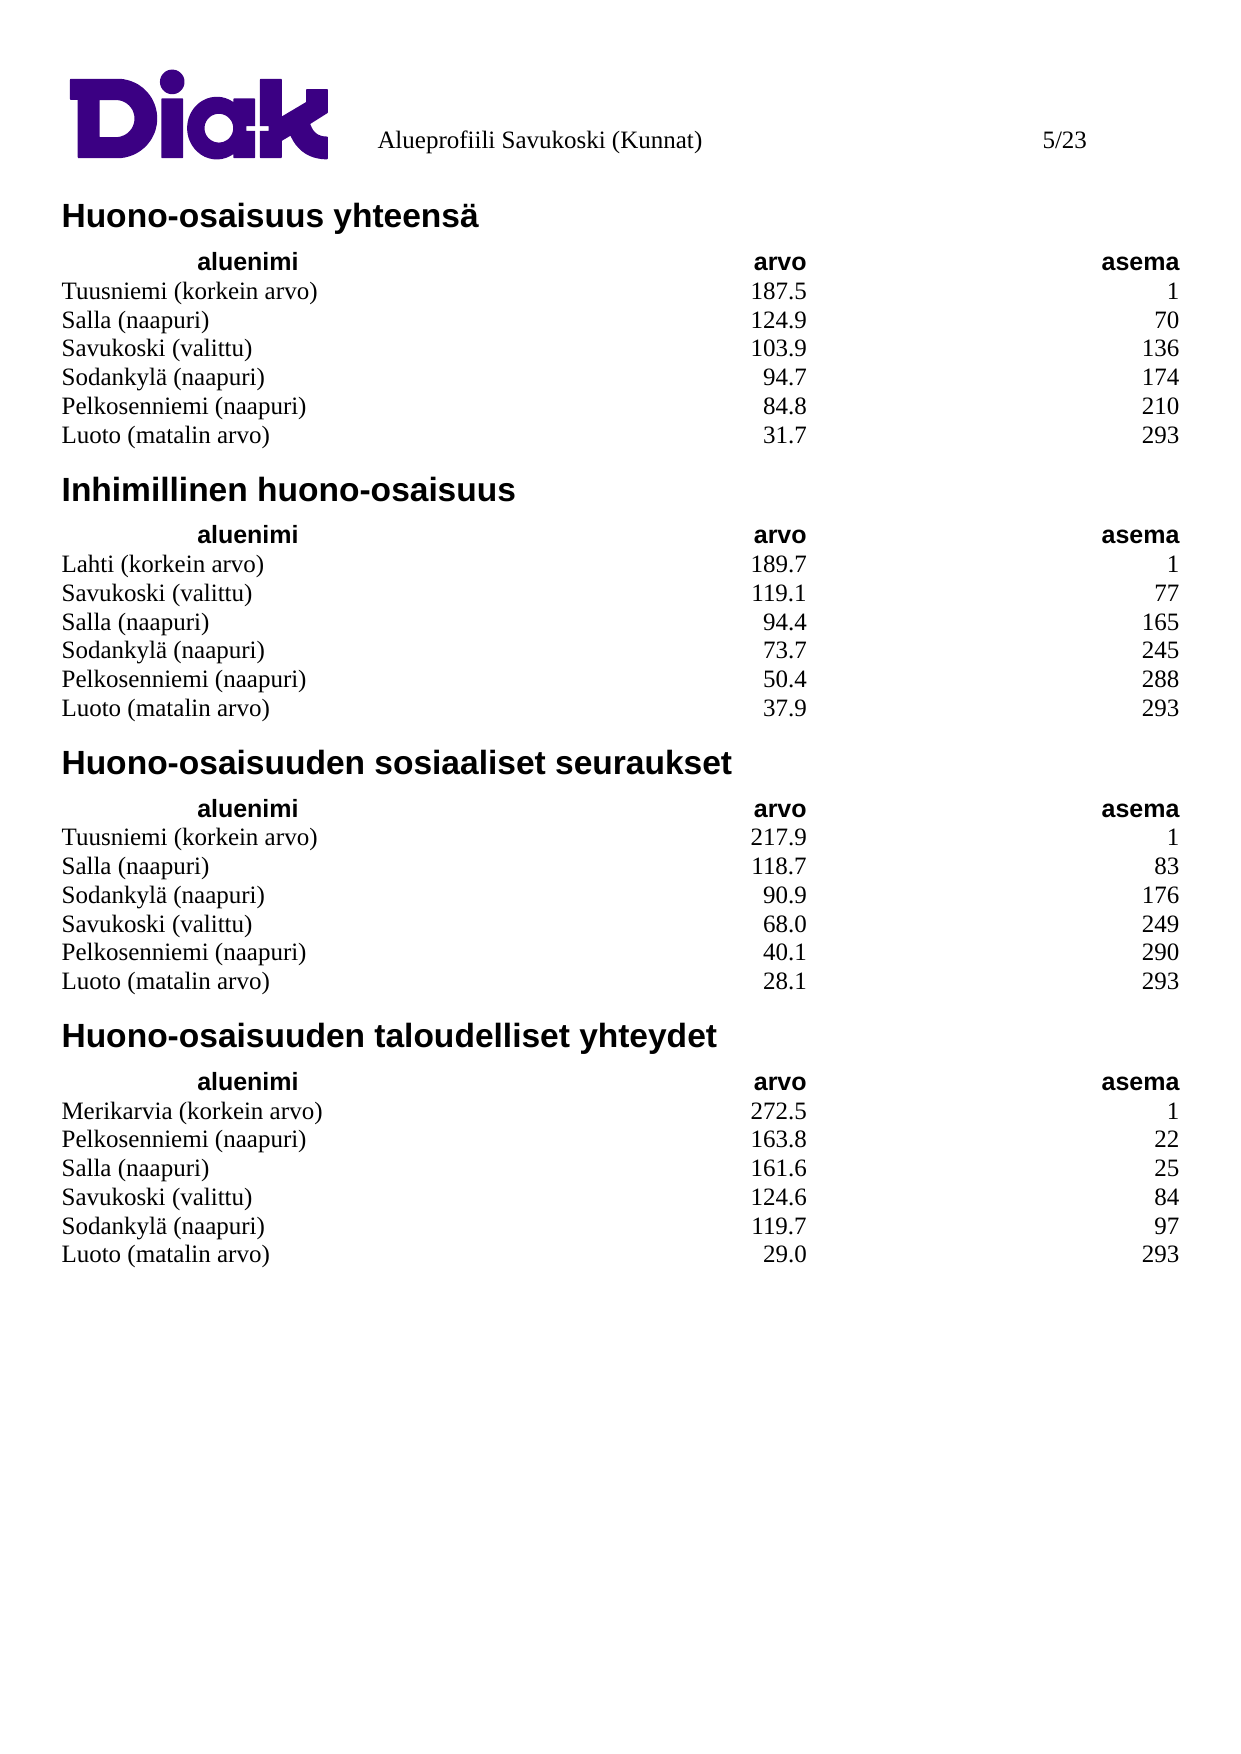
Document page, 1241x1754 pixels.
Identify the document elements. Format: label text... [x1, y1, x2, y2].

table_cell Lahti (korkein arvo) [61, 549, 434, 578]
table_cell 83 [806, 851, 1179, 880]
table_cell 118.7 [434, 851, 806, 880]
table_cell 84 [806, 1182, 1179, 1211]
table_cell 1 [806, 549, 1179, 578]
table_header aluenimi [61, 794, 434, 822]
table_cell 272.5 [434, 1096, 806, 1124]
table_cell Luoto (matalin arvo) [61, 420, 434, 448]
subtitle Inhimillinen huono-osaisuus [61, 469, 1179, 508]
table_cell 187.5 [434, 276, 806, 305]
table_cell Savukoski (valittu) [61, 909, 434, 937]
table_cell 161.6 [434, 1153, 806, 1182]
table_cell 288 [806, 664, 1179, 693]
table_cell 73.7 [434, 636, 806, 664]
table_cell Luoto (matalin arvo) [61, 1240, 434, 1268]
table_cell 97 [806, 1211, 1179, 1239]
table_cell Savukoski (valittu) [61, 334, 434, 362]
table_header asema [806, 521, 1179, 549]
table_cell Sodankylä (naapuri) [61, 636, 434, 664]
table_cell Pelkosenniemi (naapuri) [61, 664, 434, 693]
table_cell Sodankylä (naapuri) [61, 880, 434, 909]
table_cell 293 [806, 693, 1179, 722]
table_cell 94.4 [434, 607, 806, 636]
table_cell 84.8 [434, 391, 806, 420]
table_cell 293 [806, 420, 1179, 448]
subtitle Huono-osaisuuden sosiaaliset seuraukset [61, 743, 1179, 781]
table_cell 210 [806, 391, 1179, 420]
table_cell 245 [806, 636, 1179, 664]
table_cell 119.1 [434, 578, 806, 607]
table_cell 174 [806, 362, 1179, 391]
table_cell 1 [806, 823, 1179, 851]
table_cell Pelkosenniemi (naapuri) [61, 938, 434, 966]
table_cell 40.1 [434, 938, 806, 966]
table_cell 1 [806, 276, 1179, 305]
table_cell 37.9 [434, 693, 806, 722]
table_cell 290 [806, 938, 1179, 966]
table_header arvo [434, 247, 806, 276]
table_cell 163.8 [434, 1125, 806, 1153]
table_cell Salla (naapuri) [61, 1153, 434, 1182]
table_cell 249 [806, 909, 1179, 937]
table_cell Luoto (matalin arvo) [61, 966, 434, 995]
table_cell Savukoski (valittu) [61, 1182, 434, 1211]
table_cell 68.0 [434, 909, 806, 937]
table_cell 1 [806, 1096, 1179, 1124]
table_cell 217.9 [434, 823, 806, 851]
table_cell 119.7 [434, 1211, 806, 1239]
table_cell 293 [806, 1240, 1179, 1268]
table_cell Tuusniemi (korkein arvo) [61, 276, 434, 305]
table_cell 124.9 [434, 305, 806, 333]
table_header asema [806, 794, 1179, 822]
table_header aluenimi [61, 521, 434, 549]
table_cell Sodankylä (naapuri) [61, 362, 434, 391]
table_cell Pelkosenniemi (naapuri) [61, 391, 434, 420]
table_cell Salla (naapuri) [61, 305, 434, 333]
table_cell 176 [806, 880, 1179, 909]
table_cell 124.6 [434, 1182, 806, 1211]
table_cell 293 [806, 966, 1179, 995]
table_header arvo [434, 521, 806, 549]
table_header arvo [434, 794, 806, 822]
subtitle Huono-osaisuuden taloudelliset yhteydet [61, 1016, 1179, 1054]
table_cell Savukoski (valittu) [61, 578, 434, 607]
table_cell Salla (naapuri) [61, 607, 434, 636]
table_cell Merikarvia (korkein arvo) [61, 1096, 434, 1124]
table_cell 70 [806, 305, 1179, 333]
table_cell 50.4 [434, 664, 806, 693]
table_cell 22 [806, 1125, 1179, 1153]
table_cell Tuusniemi (korkein arvo) [61, 823, 434, 851]
table_cell 189.7 [434, 549, 806, 578]
table_cell 31.7 [434, 420, 806, 448]
table_cell 28.1 [434, 966, 806, 995]
table_cell 136 [806, 334, 1179, 362]
table_cell 25 [806, 1153, 1179, 1182]
subtitle Huono-osaisuus yhteensä [61, 196, 1179, 235]
table_cell 94.7 [434, 362, 806, 391]
table_header aluenimi [61, 247, 434, 276]
table_cell Luoto (matalin arvo) [61, 693, 434, 722]
table_header arvo [434, 1067, 806, 1096]
table_cell 103.9 [434, 334, 806, 362]
table_cell 90.9 [434, 880, 806, 909]
table_cell Sodankylä (naapuri) [61, 1211, 434, 1239]
table_cell 29.0 [434, 1240, 806, 1268]
table_cell 165 [806, 607, 1179, 636]
table_cell Salla (naapuri) [61, 851, 434, 880]
table_cell Pelkosenniemi (naapuri) [61, 1125, 434, 1153]
table_header asema [806, 1067, 1179, 1096]
table_cell 77 [806, 578, 1179, 607]
table_header aluenimi [61, 1067, 434, 1096]
table_header asema [806, 247, 1179, 276]
